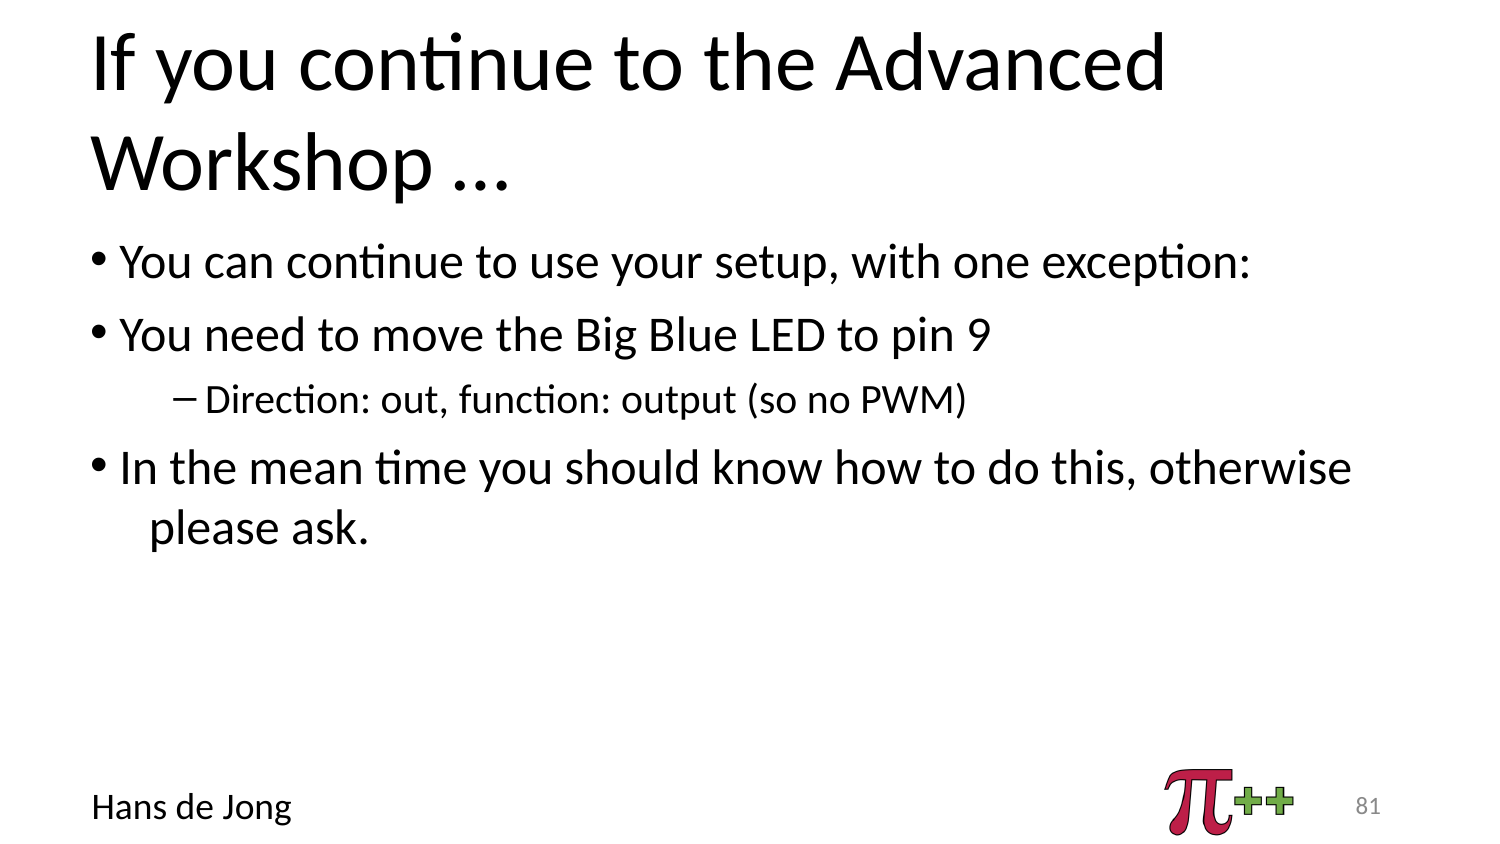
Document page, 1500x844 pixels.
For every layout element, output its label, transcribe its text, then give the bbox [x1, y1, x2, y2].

list You can continue to use your setup, with one exception: You need to move the Big Blue LED to pin 9 Direction: out, function: output (so no PWM) In the mean time you should know how to do this, otherwise please ask. [75, 221, 1426, 754]
title If you continue to the Advanced Workshop … [75, 0, 1426, 210]
text_box 81 [1340, 782, 1426, 827]
